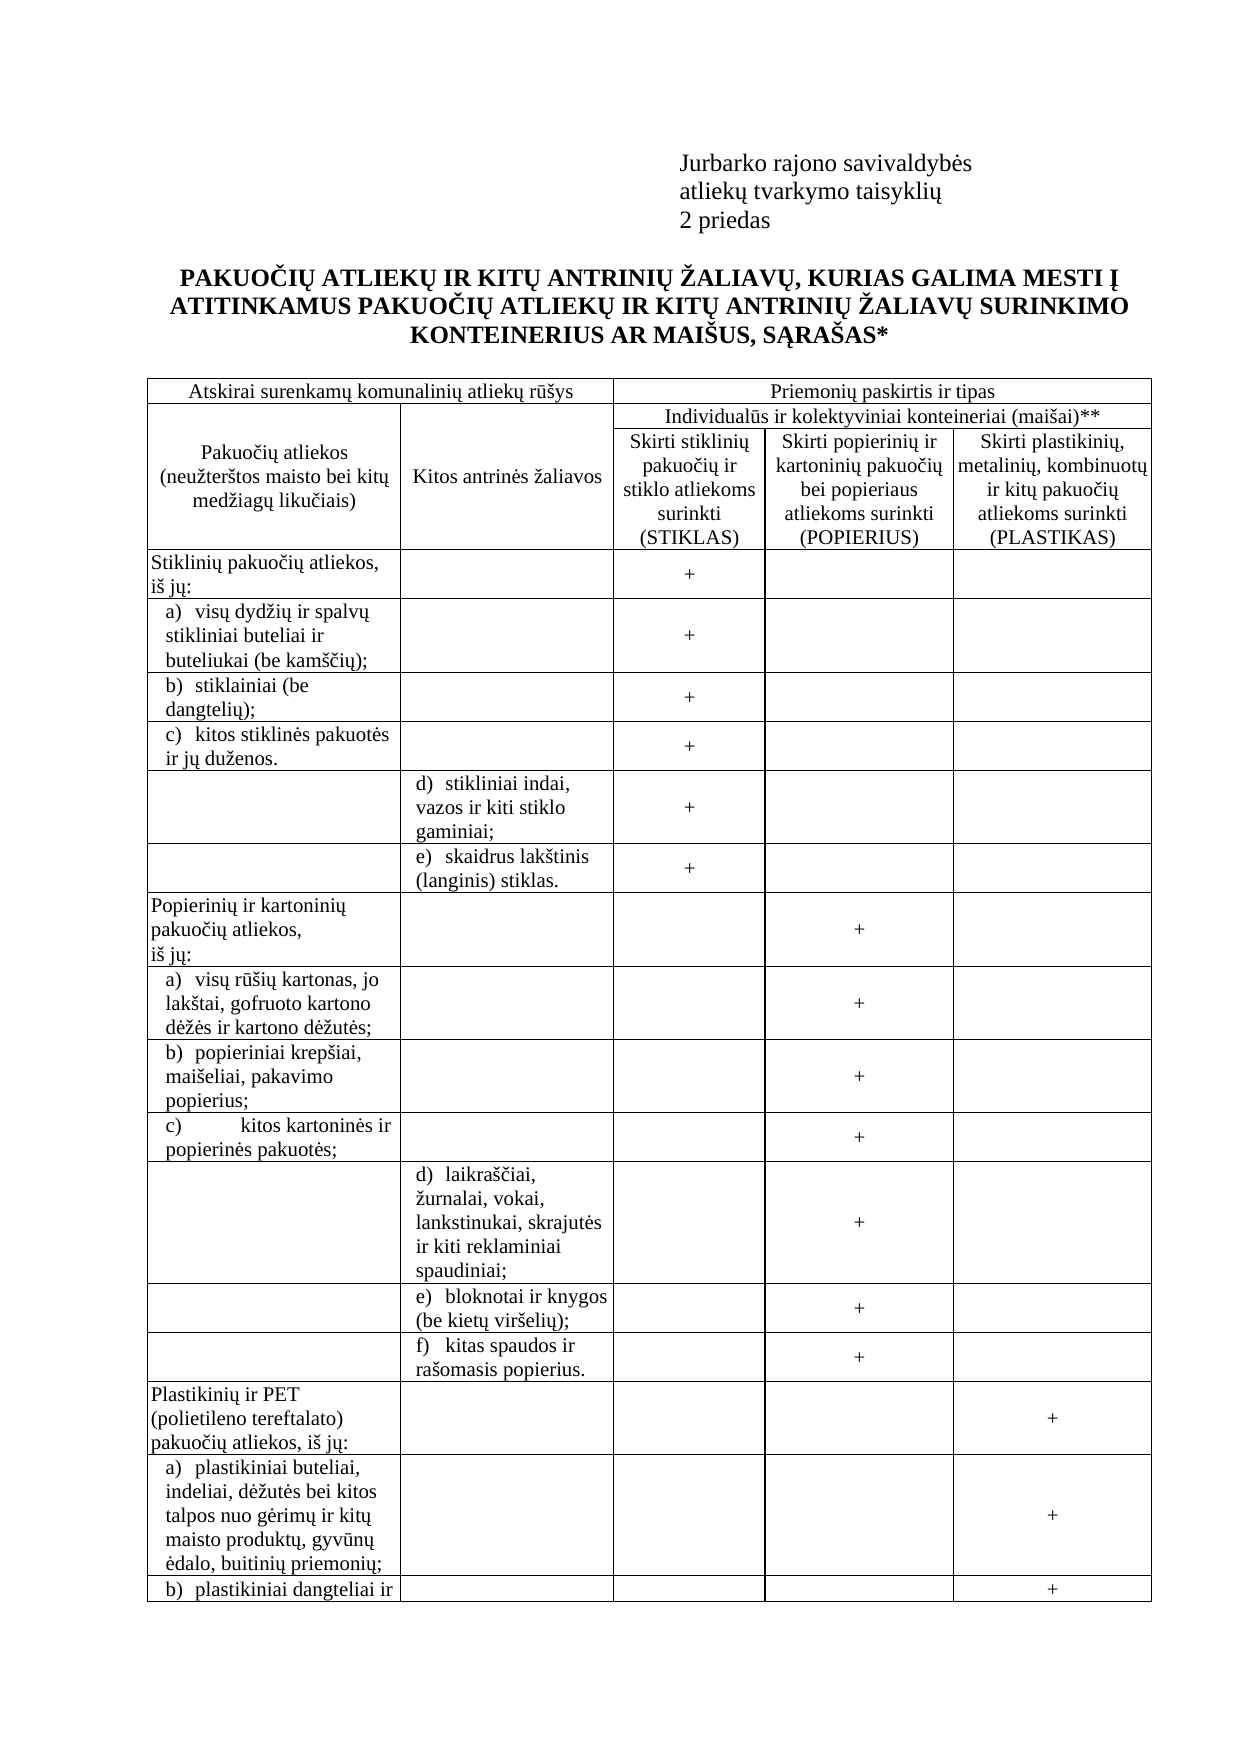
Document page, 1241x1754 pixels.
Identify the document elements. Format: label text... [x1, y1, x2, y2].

table_cell [614, 893, 764, 966]
table_header Atskirai surenkamų komunalinių atliekų rūšys [148, 379, 613, 403]
table_header Priemonių paskirtis ir tipas [614, 379, 1151, 403]
table_cell + [766, 1040, 953, 1112]
table_cell + [766, 1284, 953, 1332]
text Jurbarko rajono savivaldybės [679, 148, 1152, 176]
table_cell [401, 1113, 613, 1161]
table_cell [766, 1382, 953, 1454]
table_cell [401, 1040, 613, 1112]
table_cell f) kitas spaudos ir rašomasis popierius. [401, 1333, 613, 1381]
table_cell + [614, 550, 764, 598]
table_cell Skirti stiklinių pakuočių ir stiklo atliekoms surinkti (STIKLAS) [614, 429, 764, 549]
table_cell Stiklinių pakuočių atliekos, iš jų: [148, 550, 400, 598]
table_cell [614, 1333, 764, 1381]
table_cell [401, 599, 613, 672]
table_cell [401, 673, 613, 721]
table_cell Kitos antrinės žaliavos [401, 404, 613, 549]
table_cell a) visų rūšių kartonas, jo lakštai, gofruoto kartono dėžės ir kartono dėžutės; [148, 967, 400, 1039]
table_cell [954, 1333, 1151, 1381]
table_cell [148, 844, 400, 892]
table_cell [954, 1040, 1151, 1112]
table_cell [766, 673, 953, 721]
text PAKUOČIŲ ATLIEKŲ IR KITŲ ANTRINIŲ ŽALIAVŲ, KURIAS GALIMA MESTI Į ATITINKAMUS PAKUOČIŲ ATLIEKŲ IR KITŲ ANTRINIŲ ŽALIAVŲ SURINKIMO KONTEINERIUS AR MAIŠUS, SĄRAŠAS* [148, 263, 1152, 349]
table_cell [401, 722, 613, 770]
table_cell [401, 550, 613, 598]
table_cell + [614, 599, 764, 672]
table_cell [148, 1333, 400, 1381]
table_cell b) popieriniai krepšiai, maišeliai, pakavimo popierius; [148, 1040, 400, 1112]
table_cell [954, 550, 1151, 598]
table_cell [401, 1382, 613, 1454]
table_cell + [614, 673, 764, 721]
table_cell [954, 1284, 1151, 1332]
table_cell e) skaidrus lakštinis (langinis) stiklas. [401, 844, 613, 892]
table_cell [401, 967, 613, 1039]
table_cell [614, 1382, 764, 1454]
table_cell [766, 550, 953, 598]
table_cell Pakuočių atliekos (neužterštos maisto bei kitų medžiagų likučiais) [148, 404, 400, 549]
table_cell [148, 1284, 400, 1332]
table_cell [954, 673, 1151, 721]
table_cell [614, 1040, 764, 1112]
table_cell [954, 1113, 1151, 1161]
table_cell [954, 893, 1151, 966]
table_cell [614, 1455, 764, 1575]
table_cell + [766, 893, 953, 966]
table_cell [766, 844, 953, 892]
table_cell c) kitos kartoninės ir popierinės pakuotės; [148, 1113, 400, 1161]
table_cell b) stiklainiai (be dangtelių); [148, 673, 400, 721]
table_cell + [954, 1576, 1151, 1601]
table_cell [401, 893, 613, 966]
table_cell + [614, 844, 764, 892]
table_cell [401, 1576, 613, 1601]
table_cell [766, 722, 953, 770]
table_cell a) visų dydžių ir spalvų stikliniai buteliai ir buteliukai (be kamščių); [148, 599, 400, 672]
table_cell [614, 1113, 764, 1161]
table_cell + [954, 1455, 1151, 1575]
table_cell [766, 1455, 953, 1575]
table_cell [954, 722, 1151, 770]
table_cell c) kitos stiklinės pakuotės ir jų duženos. [148, 722, 400, 770]
table_cell + [954, 1382, 1151, 1454]
table_cell a) plastikiniai buteliai, indeliai, dėžutės bei kitos talpos nuo gėrimų ir kitų maisto produktų, gyvūnų ėdalo, buitinių priemonių; [148, 1455, 400, 1575]
table_cell [614, 1284, 764, 1332]
table_cell [614, 1576, 764, 1601]
table_cell Skirti popierinių ir kartoninių pakuočių bei popieriaus atliekoms surinkti (POPIERIUS) [766, 429, 953, 549]
table_cell d) laikraščiai, žurnalai, vokai, lankstinukai, skrajutės ir kiti reklaminiai spaudiniai; [401, 1162, 613, 1282]
table_cell [766, 1576, 953, 1601]
table_cell + [614, 722, 764, 770]
table_cell [954, 967, 1151, 1039]
table_cell [954, 599, 1151, 672]
table_cell + [614, 771, 764, 843]
table_cell [766, 599, 953, 672]
table_cell + [766, 1113, 953, 1161]
table_cell [954, 844, 1151, 892]
table_cell + [766, 1162, 953, 1282]
table_cell [148, 771, 400, 843]
table_cell d) stikliniai indai, vazos ir kiti stiklo gaminiai; [401, 771, 613, 843]
table_cell Skirti plastikinių, metalinių, kombinuotų ir kitų pakuočių atliekoms surinkti (PLASTIKAS) [954, 429, 1151, 549]
table_cell [766, 771, 953, 843]
table_cell [614, 967, 764, 1039]
text atliekų tvarkymo taisyklių [679, 176, 1152, 205]
table_cell Plastikinių ir PET (polietileno tereftalato) pakuočių atliekos, iš jų: [148, 1382, 400, 1454]
table_cell [614, 1162, 764, 1282]
table_cell + [766, 967, 953, 1039]
table_cell Individualūs ir kolektyviniai konteineriai (maišai)** [614, 404, 1151, 428]
table_cell [401, 1455, 613, 1575]
table_cell e) bloknotai ir knygos (be kietų viršelių); [401, 1284, 613, 1332]
text 2 priedas [679, 205, 1152, 234]
table_cell Popierinių ir kartoninių pakuočių atliekos, iš jų: [148, 893, 400, 966]
table_cell [148, 1162, 400, 1282]
table_cell [954, 1162, 1151, 1282]
table_cell b) plastikiniai dangteliai ir [148, 1576, 400, 1601]
table_cell [954, 771, 1151, 843]
table_cell + [766, 1333, 953, 1381]
